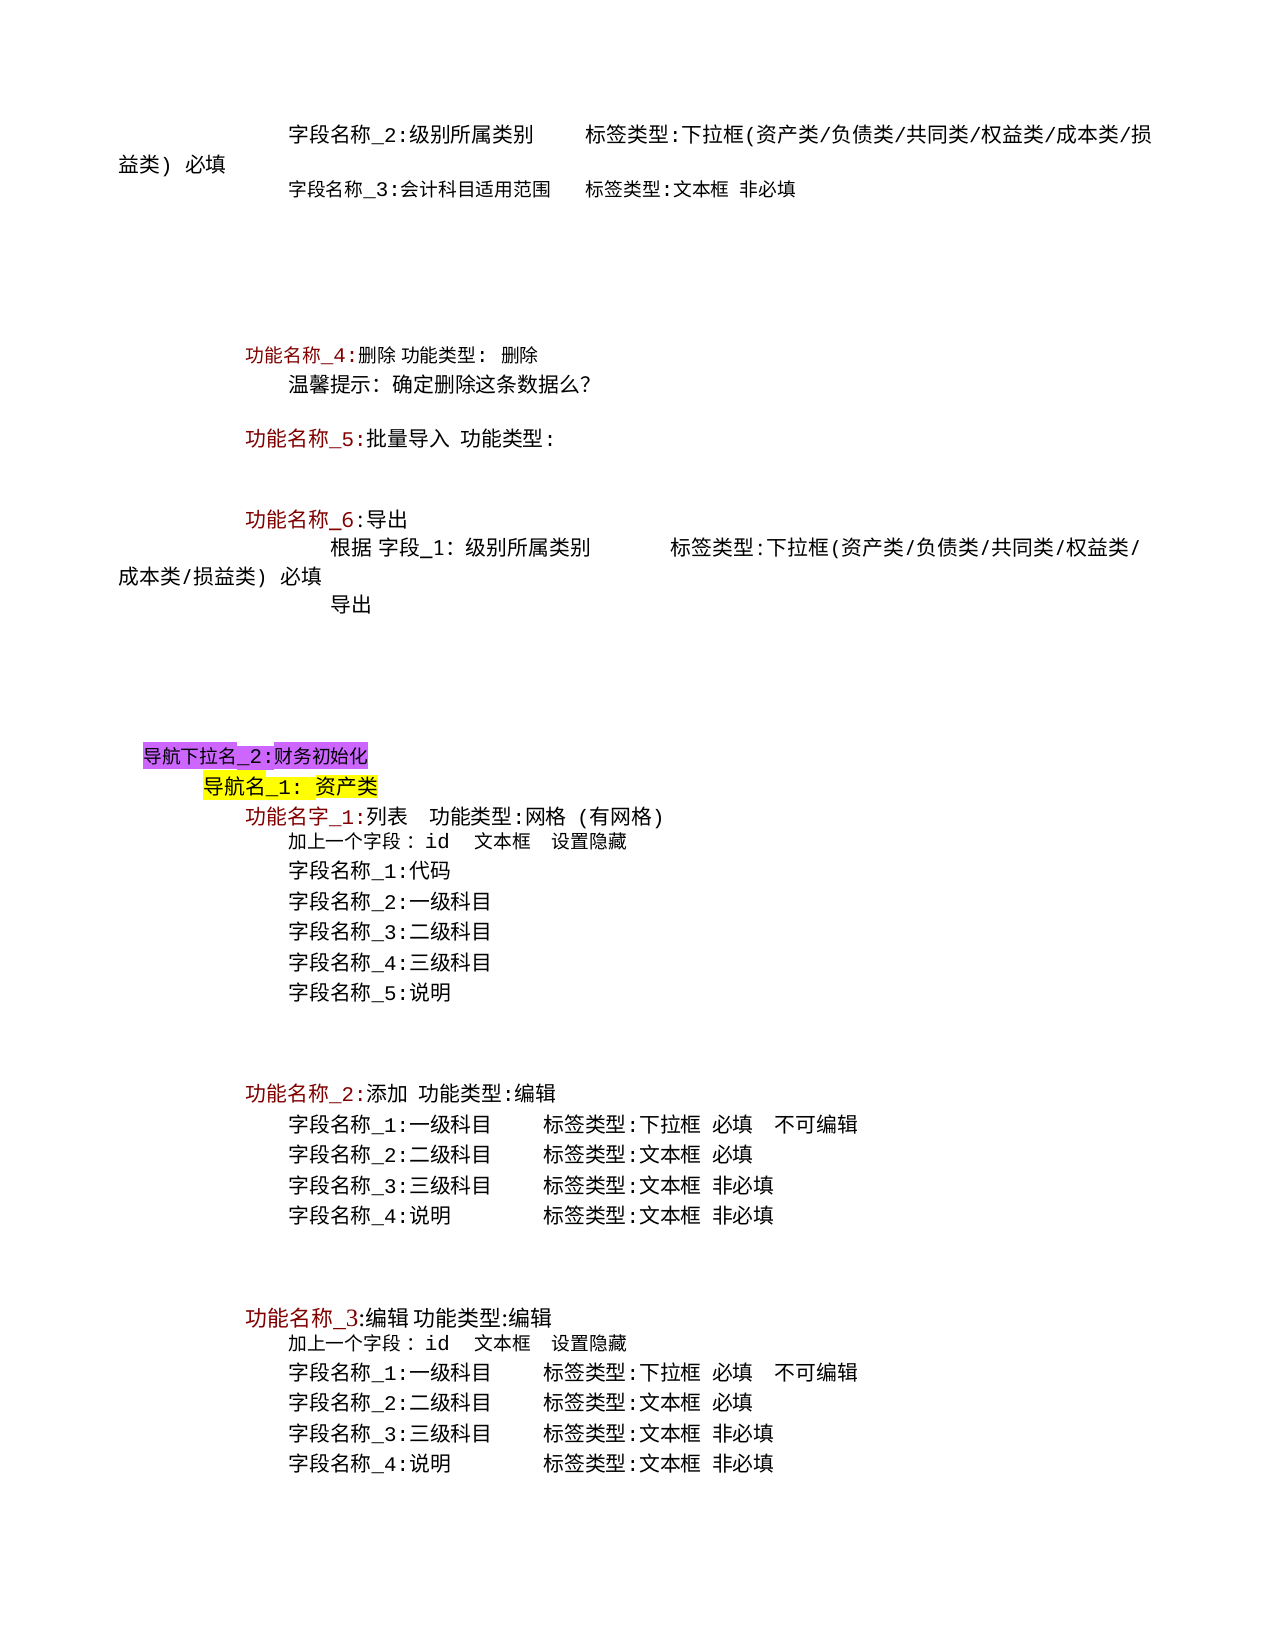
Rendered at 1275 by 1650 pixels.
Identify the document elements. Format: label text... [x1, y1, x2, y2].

text 功能名称_3:编辑 功能类型:编辑 [118, 1301, 1157, 1332]
text 功能名称_2:添加 功能类型:编辑 [118, 1078, 1157, 1108]
text 功能名称_4:删除 功能类型: 删除 [118, 345, 1157, 368]
text 字段名称_2:二级科目 标签类型:文本框 必填 [118, 1387, 1157, 1417]
text 加上一个字段 ：id 文本框 设置隐藏 [118, 1332, 1157, 1356]
text 字段名称_2:级别所属类别 标签类型:下拉框(资产类/负债类/共同类/权益类/成本类/损益类) 必填 [118, 118, 1157, 179]
text 字段名称_2:一级科目 [118, 885, 1157, 915]
text 加上一个字段 ：id 文本框 设置隐藏 [118, 831, 1157, 854]
text 字段名称_4:说明 标签类型:文本框 非必填 [118, 1199, 1157, 1230]
text 字段名称_3:会计科目适用范围 标签类型:文本框 非必填 [118, 179, 1157, 203]
text 字段名称_3:二级科目 [118, 915, 1157, 946]
text 根据 字段_1：级别所属类别 标签类型:下拉框(资产类/负债类/共同类/权益类/成本类/损益类) 必填 [118, 533, 1157, 590]
text 功能名称_6:导出 [118, 505, 1157, 533]
text 功能名称_5:批量导入 功能类型: [118, 423, 1157, 453]
text 字段名称_1:一级科目 标签类型:下拉框 必填 不可编辑 [118, 1356, 1157, 1387]
text 导出 [118, 590, 1157, 619]
text 字段名称_2:二级科目 标签类型:文本框 必填 [118, 1138, 1157, 1169]
text 字段名称_3:三级科目 标签类型:文本框 非必填 [118, 1417, 1157, 1447]
text 字段名称_1:一级科目 标签类型:下拉框 必填 不可编辑 [118, 1108, 1157, 1138]
text 温馨提示：确定删除这条数据么？ [118, 368, 1157, 399]
text 字段名称_5:说明 [118, 976, 1157, 1007]
text 字段名称_3:三级科目 标签类型:文本框 非必填 [118, 1169, 1157, 1199]
text 字段名称_4:说明 标签类型:文本框 非必填 [118, 1447, 1157, 1478]
text 字段名称_1:代码 [118, 854, 1157, 885]
text 字段名称_4:三级科目 [118, 946, 1157, 976]
text 导航下拉名_2:财务初始化 [118, 742, 1157, 770]
text 功能名字_1:列表 功能类型:网格 (有网格) [118, 800, 1157, 831]
text 导航名_1: 资产类 [118, 770, 1157, 800]
